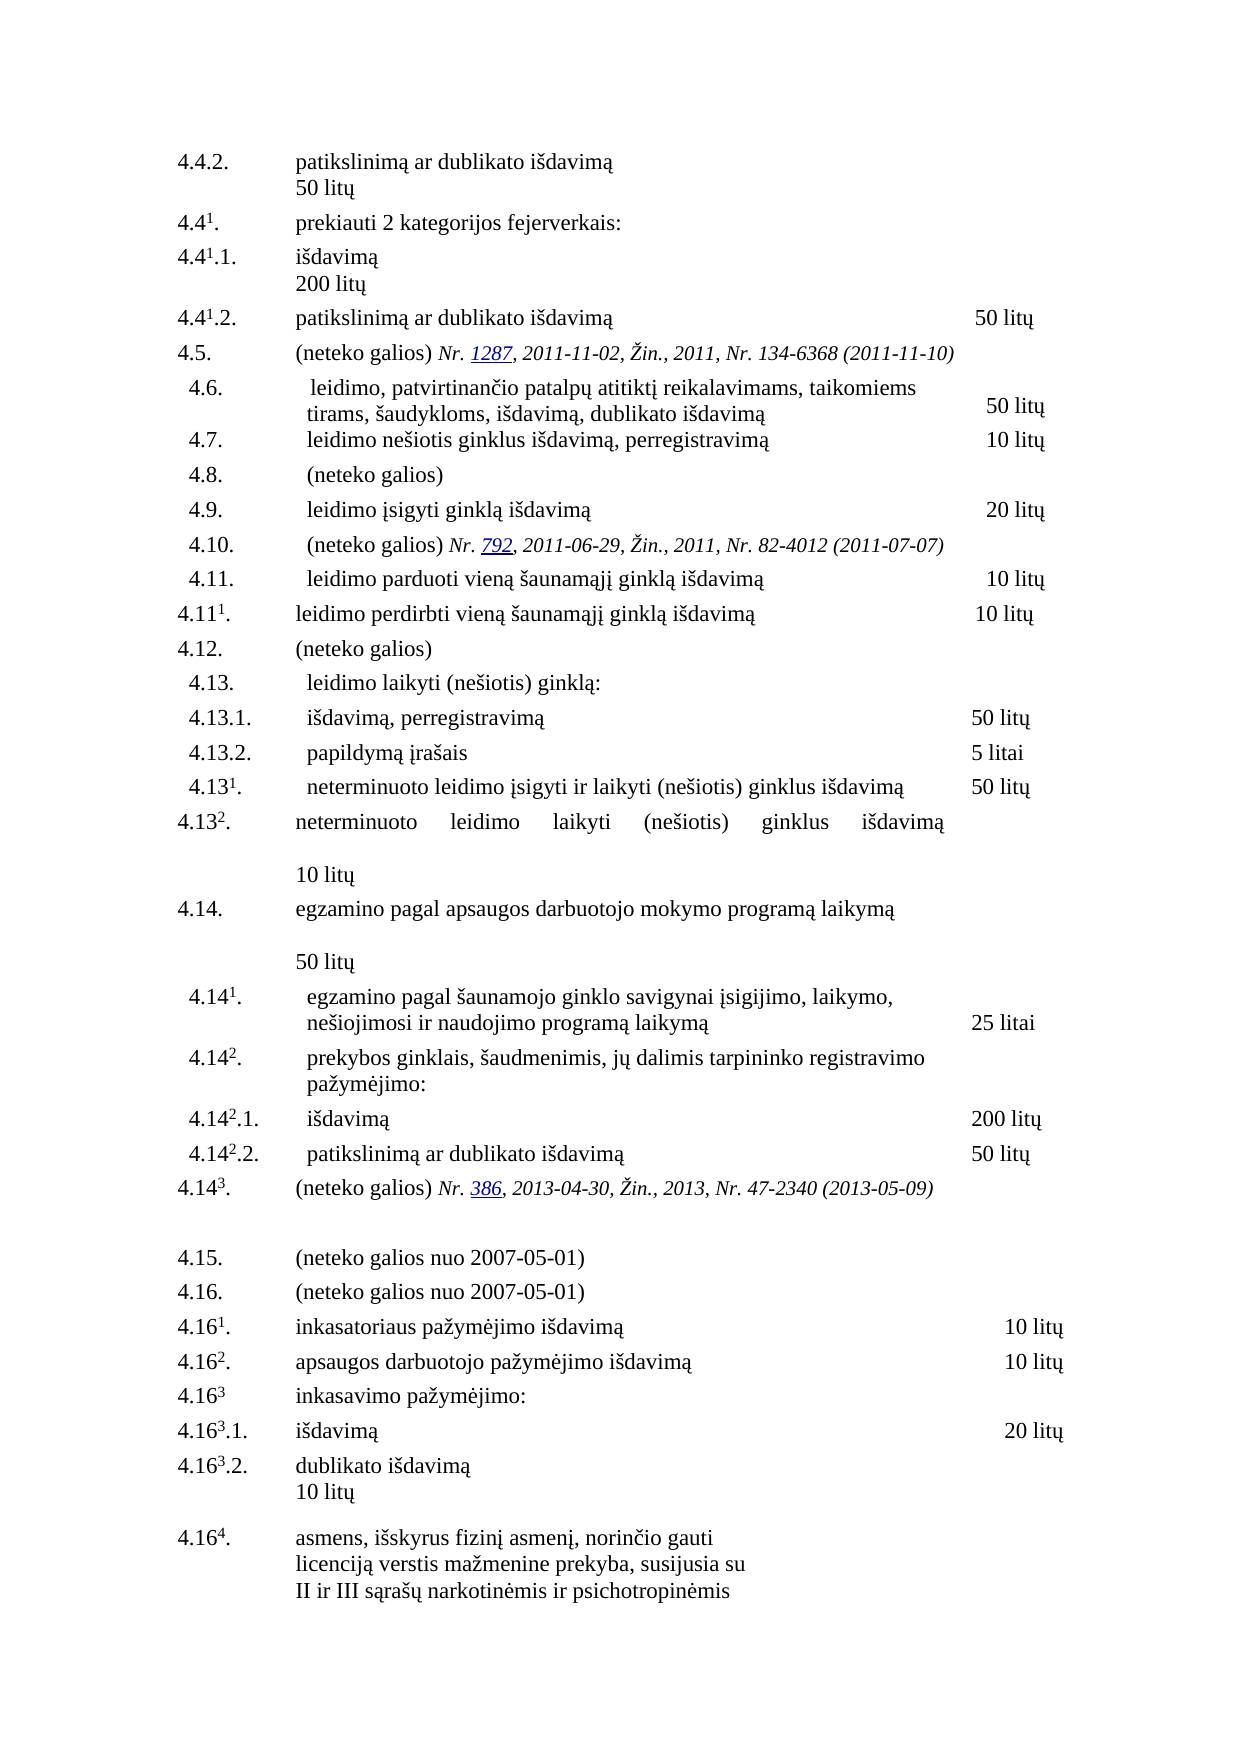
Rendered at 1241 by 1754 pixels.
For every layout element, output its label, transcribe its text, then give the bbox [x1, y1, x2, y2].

table_cell (neteko galios) Nr. 792, 2011-06-29, Žin., 2011, Nr. 82-4012 (2011-07-07) [307, 531, 986, 565]
text licenciją verstis mažmenine prekyba, susijusia su [177, 1550, 1122, 1577]
text 4.4.2. patikslinimą ar dublikato išdavimą 50 litų [177, 148, 945, 200]
text 4.161. inkasatoriaus pažymėjimo išdavimą 10 litų [177, 1313, 1122, 1339]
table_cell 4.131. [177, 774, 307, 808]
table_cell išdavimą, perregistravimą [307, 704, 971, 739]
table_cell (neteko galios) [307, 461, 986, 496]
table_header 4.6. [177, 374, 307, 427]
text 4.16. (neteko galios nuo 2007-05-01) [177, 1278, 945, 1305]
text 4.143. (neteko galios) Nr. 386, 2013-04-30, Žin., 2013, Nr. 47-2340 (2013-05-09) [177, 1174, 974, 1201]
text 4.132. neterminuoto leidimo laikyti (nešiotis) ginklus išdavimą 10 litų [177, 808, 945, 887]
table_cell 10 litų [986, 565, 1133, 600]
table_header egzamino pagal šaunamojo ginklo savigynai įsigijimo, laikymo, nešiojimosi ir naudojimo programą laikymą [307, 983, 971, 1044]
text 4.163 inkasavimo pažymėjimo: [177, 1382, 1122, 1409]
table_cell 4.8. [177, 461, 307, 496]
table_cell 5 litai [971, 739, 1119, 773]
table_cell neterminuoto leidimo įsigyti ir laikyti (nešiotis) ginklus išdavimą [307, 774, 971, 808]
table_header 25 litai [971, 983, 1119, 1044]
text 4.162. apsaugos darbuotojo pažymėjimo išdavimą 10 litų [177, 1348, 1122, 1374]
text 4.41.2. patikslinimą ar dublikato išdavimą 50 litų [177, 304, 1122, 331]
table_cell 4.11. [177, 565, 307, 600]
table_cell 4.13.2. [177, 739, 307, 773]
table_header 4.141. [177, 983, 307, 1044]
text 4.14. egzamino pagal apsaugos darbuotojo mokymo programą laikymą 50 litų [177, 896, 945, 974]
table_cell 50 litų [971, 704, 1119, 739]
table_cell 50 litų [971, 1140, 1119, 1174]
table_cell [986, 531, 1133, 565]
text II ir III sąrašų narkotinėmis ir psichotropinėmis [177, 1577, 1122, 1603]
table_cell leidimo parduoti vieną šaunamąjį ginklą išdavimą [307, 565, 986, 600]
table_header [971, 669, 1119, 704]
table_header leidimo laikyti (nešiotis) ginklą: [307, 669, 971, 704]
table_cell leidimo įsigyti ginklą išdavimą [307, 496, 986, 531]
table_cell 4.7. [177, 427, 307, 461]
table_cell 200 litų [971, 1105, 1119, 1140]
table_cell 4.142.1. [177, 1105, 307, 1140]
text 4.5. (neteko galios) Nr. 1287, 2011-11-02, Žin., 2011, Nr. 134-6368 (2011-11-10) [177, 339, 1122, 366]
table_cell patikslinimą ar dublikato išdavimą [307, 1140, 971, 1174]
table_cell 4.13.1. [177, 704, 307, 739]
table_cell [971, 1044, 1119, 1105]
table_cell 10 litų [986, 427, 1133, 461]
text 4.41.1. išdavimą 200 litų [177, 243, 915, 296]
text 4.163.2. dublikato išdavimą 10 litų [177, 1452, 945, 1504]
table_header 50 litų [986, 374, 1133, 427]
table_header leidimo, patvirtinančio patalpų atitiktį reikalavimams, taikomiems tirams, šaudykloms, išdavimą, dublikato išdavimą [307, 374, 986, 427]
table_header 4.13. [177, 669, 307, 704]
text 4.164. asmens, išskyrus fizinį asmenį, norinčio gauti [177, 1513, 1122, 1550]
text 4.12. (neteko galios) [177, 635, 945, 661]
table_cell leidimo nešiotis ginklus išdavimą, perregistravimą [307, 427, 986, 461]
text 4.41. prekiauti 2 kategorijos fejerverkais: [177, 209, 915, 235]
table_cell išdavimą [307, 1105, 971, 1140]
table_cell 4.10. [177, 531, 307, 565]
table_cell 4.9. [177, 496, 307, 531]
table_cell 4.142.2. [177, 1140, 307, 1174]
table_cell 20 litų [986, 496, 1133, 531]
table_cell prekybos ginklais, šaudmenimis, jų dalimis tarpininko registravimo pažymėjimo: [307, 1044, 971, 1105]
text 4.163.1. išdavimą 20 litų [177, 1417, 1122, 1443]
text 4.15. (neteko galios nuo 2007-05-01) [177, 1244, 945, 1270]
table_cell 4.142. [177, 1044, 307, 1105]
table_cell papildymą įrašais [307, 739, 971, 773]
table_cell 50 litų [971, 774, 1119, 808]
text 4.111. leidimo perdirbti vieną šaunamąjį ginklą išdavimą 10 litų [177, 600, 1122, 626]
table_cell [986, 461, 1133, 496]
